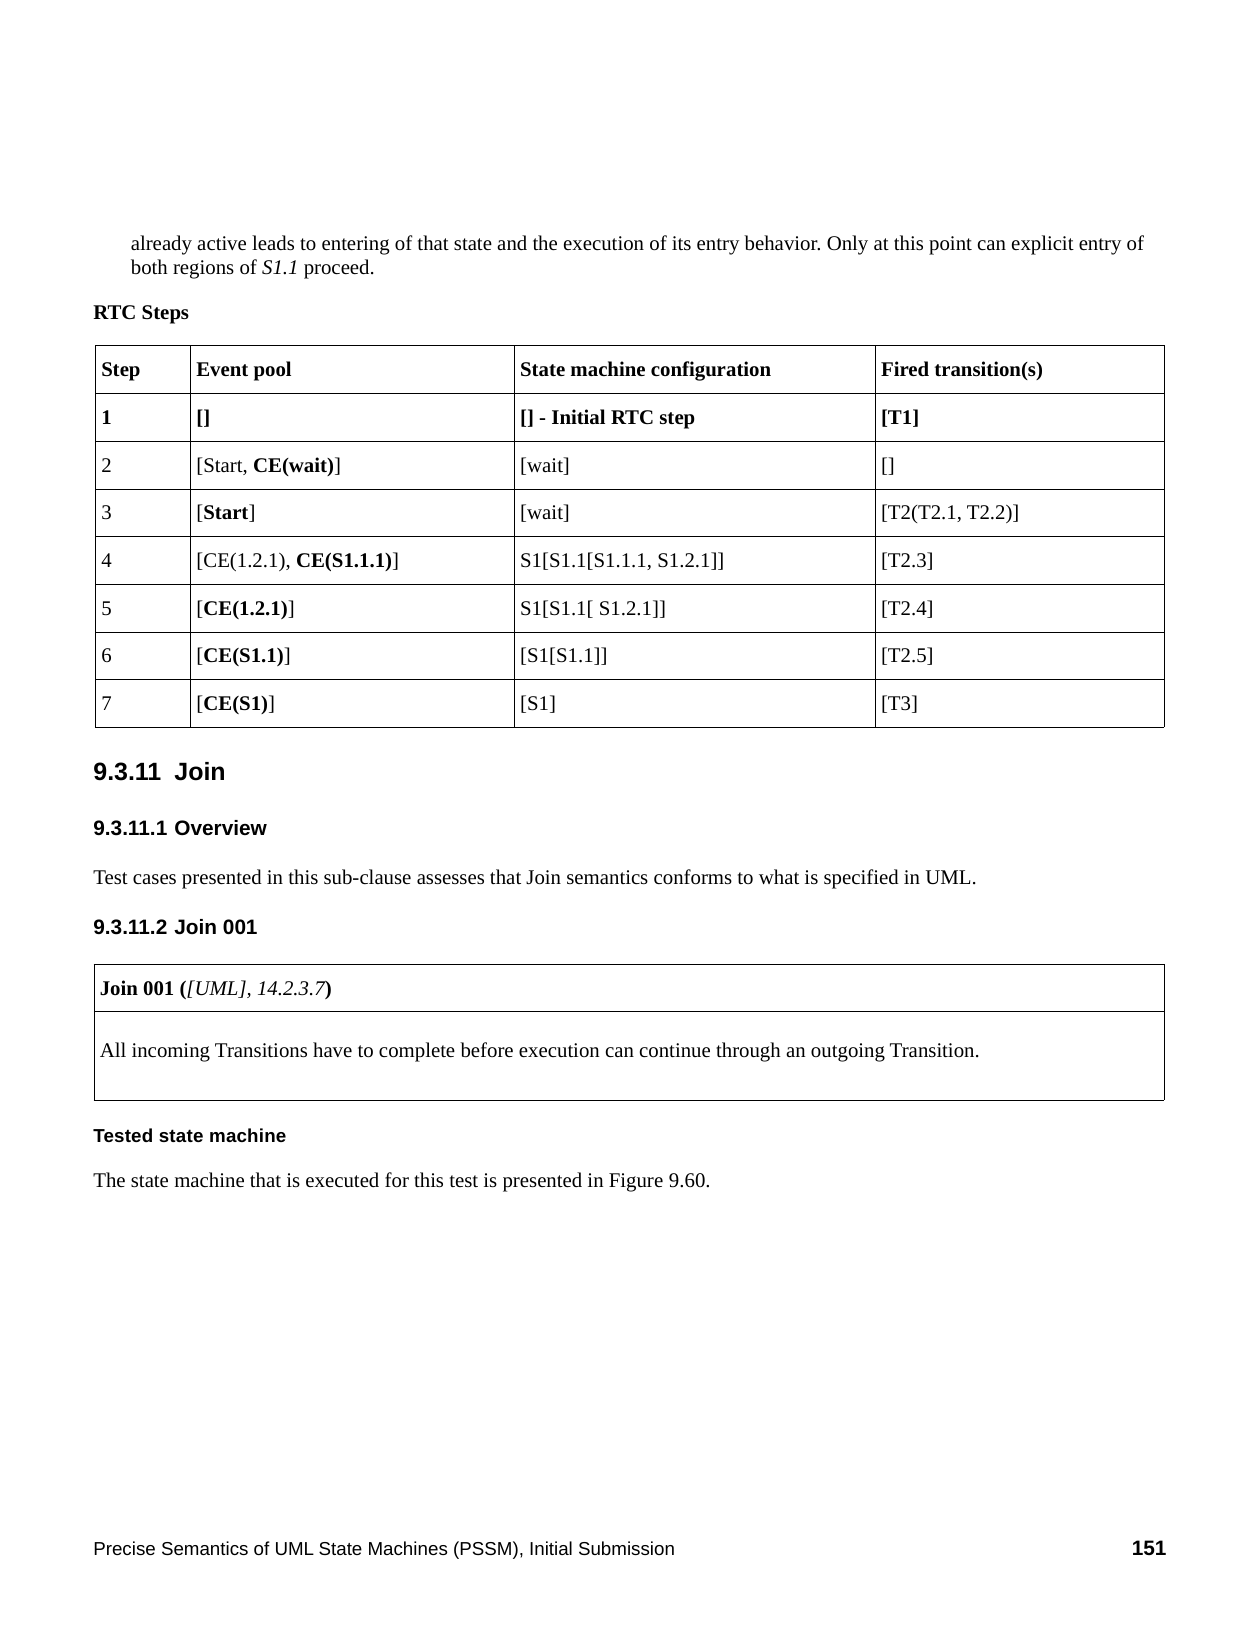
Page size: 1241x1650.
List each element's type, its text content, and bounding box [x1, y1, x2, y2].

text The state machine that is executed for this test is presented in Figure 9.60. [93, 1168, 1164, 1192]
subtitle Join 001 [93, 914, 1164, 939]
table_cell [S1] [515, 680, 875, 727]
table_cell [T2.3] [876, 537, 1164, 584]
subtitle Join [93, 756, 1164, 785]
table_cell 1 [96, 394, 190, 441]
table_cell [CE(1.2.1), CE(S1.1.1)] [191, 537, 514, 584]
table_cell S1[S1.1[S1.1.1, S1.2.1]] [515, 537, 875, 584]
table_cell 5 [96, 585, 190, 632]
text RTC Steps [93, 300, 1164, 324]
table_cell All incoming Transitions have to complete before execution can continue through an outgoing Transition. [95, 1012, 1164, 1100]
table_cell [CE(S1.1)] [191, 633, 514, 679]
table_cell 4 [96, 537, 190, 584]
table_cell [wait] [515, 490, 875, 536]
table_cell 3 [96, 490, 190, 536]
table_cell [Start, CE(wait)] [191, 442, 514, 488]
table_header State machine configuration [515, 346, 875, 393]
table_cell [CE(1.2.1)] [191, 585, 514, 632]
table_cell 6 [96, 633, 190, 679]
table_cell [] [191, 394, 514, 441]
table_cell [wait] [515, 442, 875, 488]
table_header Step [96, 346, 190, 393]
table_header Join 001 ([UML], 14.2.3.7) [95, 965, 1164, 1011]
table_cell [T3] [876, 680, 1164, 727]
text already active leads to entering of that state and the execution of its entry behavior. Only at this point can explicit entry of both regions of S1.1 proceed. [131, 231, 1164, 279]
table_cell [] - Initial RTC step [515, 394, 875, 441]
table_cell [T2.4] [876, 585, 1164, 632]
table_cell [S1[S1.1]] [515, 633, 875, 679]
table_cell 2 [96, 442, 190, 488]
table_cell [T2(T2.1, T2.2)] [876, 490, 1164, 536]
table_cell S1[S1.1[ S1.2.1]] [515, 585, 875, 632]
table_cell [T1] [876, 394, 1164, 441]
subtitle Tested state machine [93, 1125, 1164, 1147]
subtitle Overview [93, 814, 1164, 839]
table_cell [CE(S1)] [191, 680, 514, 727]
table_cell 7 [96, 680, 190, 727]
table_header Fired transition(s) [876, 346, 1164, 393]
text Test cases presented in this sub-clause assesses that Join semantics conforms to what is specified in UML. [93, 864, 1164, 889]
table_cell [T2.5] [876, 633, 1164, 679]
table_cell [] [876, 442, 1164, 488]
table_header Event pool [191, 346, 514, 393]
table_cell [Start] [191, 490, 514, 536]
